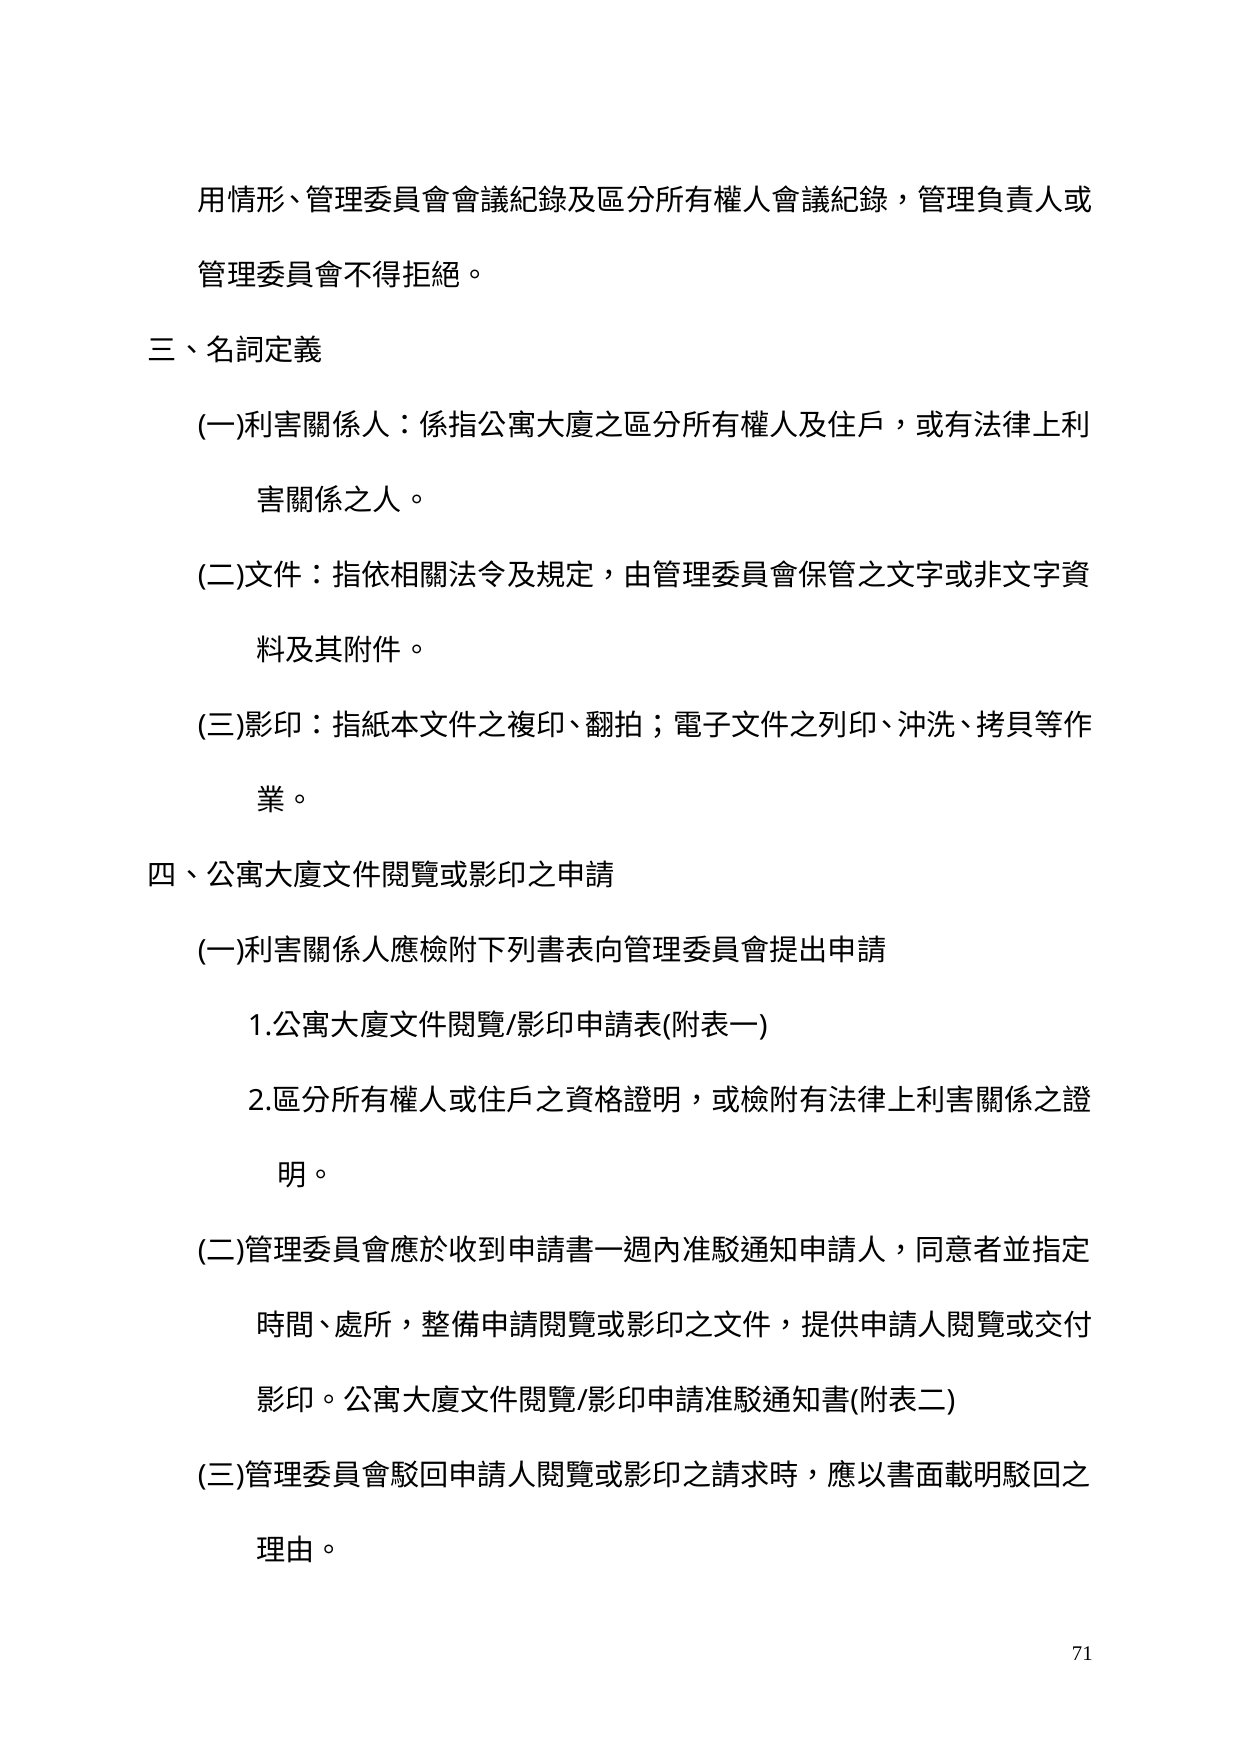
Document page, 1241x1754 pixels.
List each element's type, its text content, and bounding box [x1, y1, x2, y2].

text (一)利害關係人應檢附下列書表向管理委員會提出申請 [198, 911, 1092, 986]
text 1.公寓大廈文件閱覽/影印申請表(附表一) [248, 986, 1092, 1061]
text 用情形、管理委員會會議紀錄及區分所有權人會議紀錄，管理負責人或管理委員會不得拒絕。 [198, 161, 1092, 311]
text 四、公寓大廈文件閱覽或影印之申請 [148, 836, 1092, 911]
text (三)影印：指紙本文件之複印、翻拍；電子文件之列印、沖洗、拷貝等作業。 [198, 686, 1092, 836]
text 2.區分所有權人或住戶之資格證明，或檢附有法律上利害關係之證明。 [248, 1061, 1092, 1211]
text 三、名詞定義 [148, 311, 1092, 386]
text (三)管理委員會駁回申請人閱覽或影印之請求時，應以書面載明駁回之理由。 [198, 1436, 1092, 1586]
text (一)利害關係人：係指公寓大廈之區分所有權人及住戶，或有法律上利害關係之人。 [198, 386, 1092, 536]
text (二)文件：指依相關法令及規定，由管理委員會保管之文字或非文字資料及其附件。 [198, 536, 1092, 686]
text (二)管理委員會應於收到申請書一週內准駁通知申請人，同意者並指定時間、處所，整備申請閱覽或影印之文件，提供申請人閱覽或交付影印。公寓大廈文件閱覽/影印申請准駁通知書(附表二) [198, 1211, 1092, 1436]
